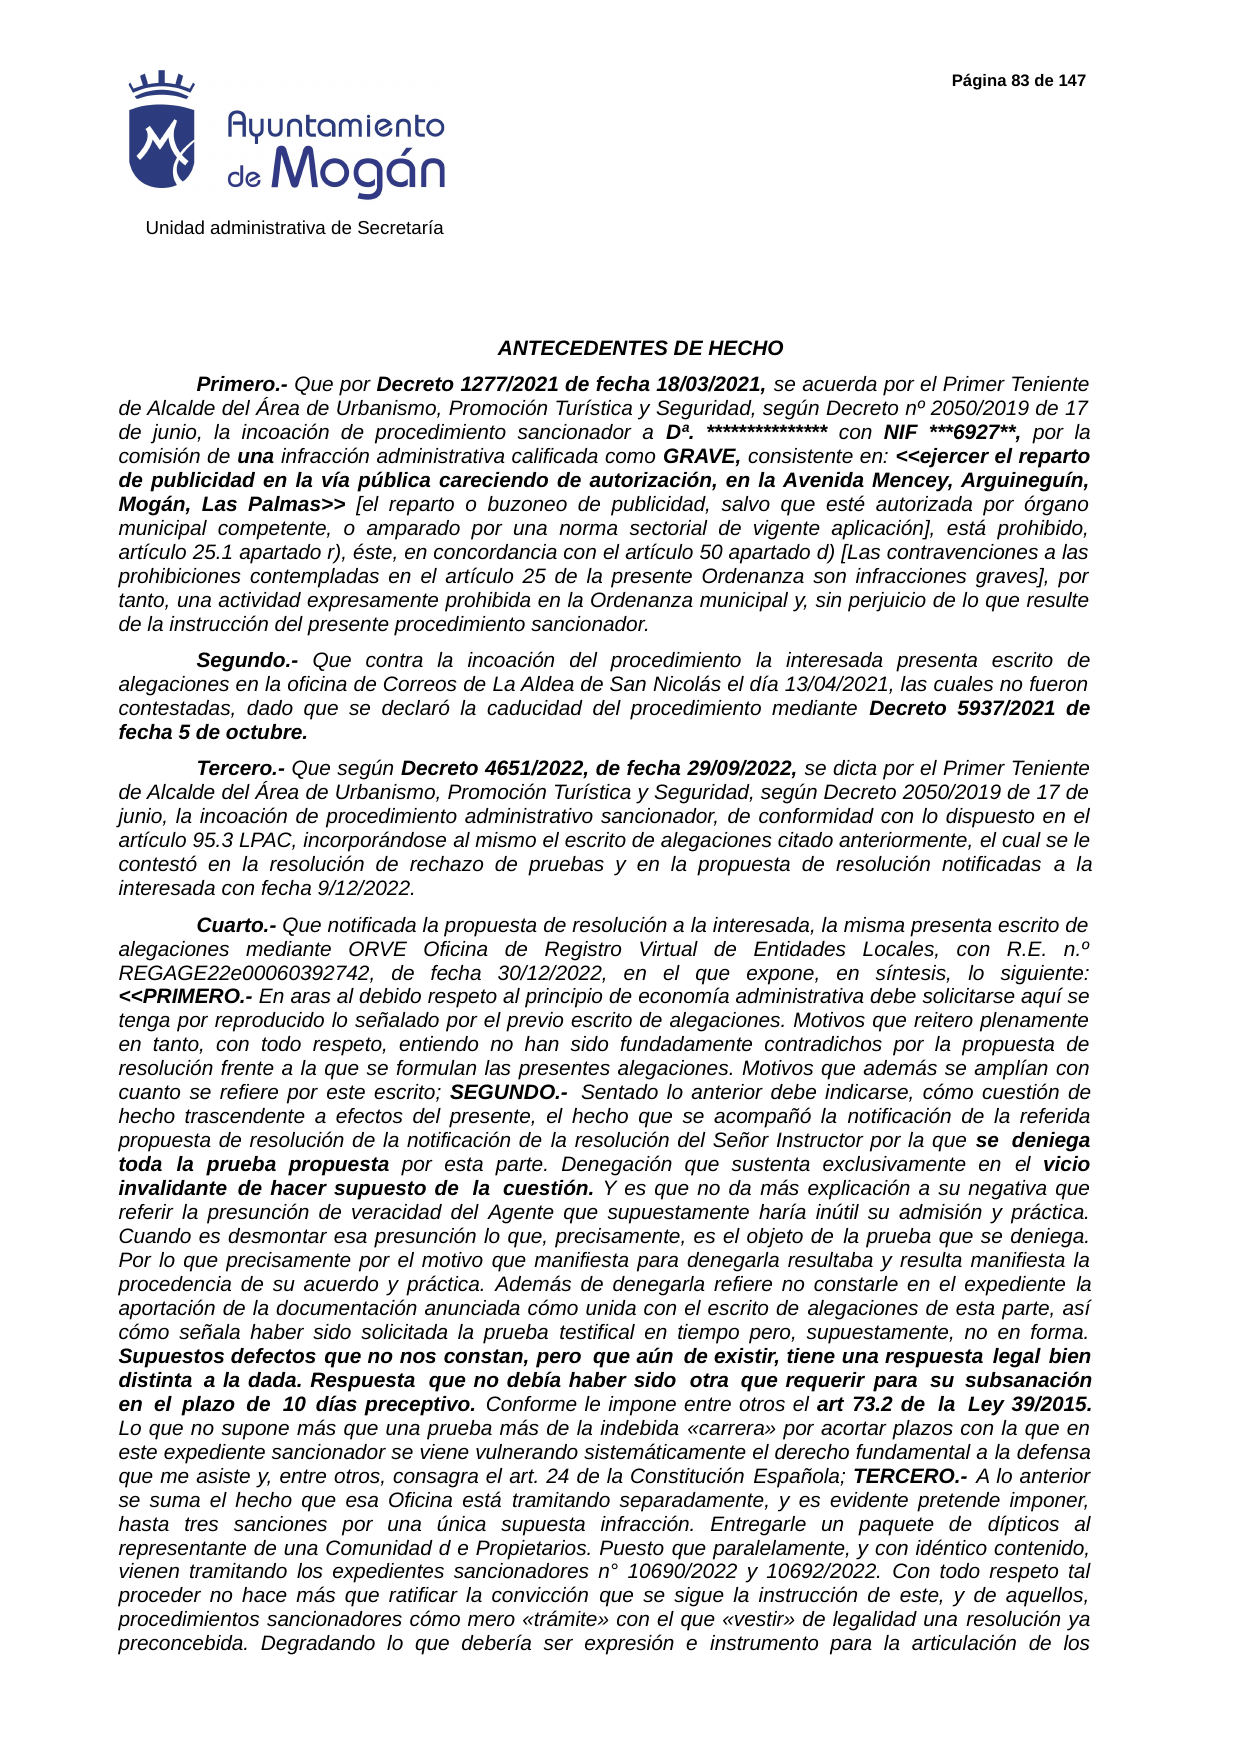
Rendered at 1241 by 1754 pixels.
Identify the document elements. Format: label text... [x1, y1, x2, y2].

text Segundo.- Que contra la incoación del procedimiento la interesada presenta escrito de alegaciones en la oficina de Correos de La Aldea de San Nicolás el día 13/04/2021, las cuales no fueron contestadas, dado que se declaró la caducidad del procedimiento mediante Decreto 5937/2021 de fecha 5 de octubre. [118, 648, 1092, 744]
picture [128, 70, 445, 206]
text ANTECEDENTES DE HECHO [118, 335, 1092, 359]
text Cuarto.- Que notificada la propuesta de resolución a la interesada, la misma presenta escrito de alegaciones mediante ORVE Oficina de Registro Virtual de Entidades Locales, con R.E. n.º REGAGE22e00060392742, de fecha 30/12/2022, en el que expone, en síntesis, lo siguiente: <<PRIMERO.- En aras al debido respeto al principio de economía administrativa debe solicitarse aquí se tenga por reproducido lo señalado por el previo escrito de alegaciones. Motivos que reitero plenamente en tanto, con todo respeto, entiendo no han sido fundadamente contradichos por la propuesta de resolución frente a la que se formulan las presentes alegaciones. Motivos que además se amplían con cuanto se refiere por este escrito; SEGUNDO.- Sentado lo anterior debe indicarse, cómo cuestión de hecho trascendente a efectos del presente, el hecho que se acompañó la notificación de la referida propuesta de resolución de la notificación de la resolución del Señor Instructor por la que se deniega toda la prueba propuesta por esta parte. Denegación que sustenta exclusivamente en el vicio invalidante de hacer supuesto de la cuestión. Y es que no da más explicación a su negativa que referir la presunción de veracidad del Agente que supuestamente haría inútil su admisión y práctica. Cuando es desmontar esa presunción lo que, precisamente, es el objeto de la prueba que se deniega. Por lo que precisamente por el motivo que manifiesta para denegarla resultaba y resulta manifiesta la procedencia de su acuerdo y práctica. Además de denegarla refiere no constarle en el expediente la aportación de la documentación anunciada cómo unida con el escrito de alegaciones de esta parte, así cómo señala haber sido solicitada la prueba testifical en tiempo pero, supuestamente, no en forma. Supuestos defectos que no nos constan, pero que aún de existir, tiene una respuesta legal bien distinta a la dada. Respuesta que no debía haber sido otra que requerir para su subsanación en el plazo de 10 días preceptivo. Conforme le impone entre otros el art 73.2 de la Ley 39/2015. Lo que no supone más que una prueba más de la indebida «carrera» por acortar plazos con la que en este expediente sancionador se viene vulnerando sistemáticamente el derecho fundamental a la defensa que me asiste y, entre otros, consagra el art. 24 de la Constitución Española; TERCERO.- A lo anterior se suma el hecho que esa Oficina está tramitando separadamente, y es evidente pretende imponer, hasta tres sanciones por una única supuesta infracción. Entregarle un paquete de dípticos al representante de una Comunidad d e Propietarios. Puesto que paralelamente, y con idéntico contenido, vienen tramitando los expedientes sancionadores n° 10690/2022 y 10692/2022. Con todo respeto tal proceder no hace más que ratificar la convicción que se sigue la instrucción de este, y de aquellos, procedimientos sancionadores cómo mero «trámite» con el que «vestir» de legalidad una resolución ya preconcebida. Degradando lo que debería ser expresión e instrumento para la articulación de los [118, 912, 1092, 1655]
text Tercero.- Que según Decreto 4651/2022, de fecha 29/09/2022, se dicta por el Primer Teniente de Alcalde del Área de Urbanismo, Promoción Turística y Seguridad, según Decreto 2050/2019 de 17 de junio, la incoación de procedimiento administrativo sancionador, de conformidad con lo dispuesto en el artículo 95.3 LPAC, incorporándose al mismo el escrito de alegaciones citado anteriormente, el cual se le contestó en la resolución de rechazo de pruebas y en la propuesta de resolución notificadas a la interesada con fecha 9/12/2022. [118, 756, 1092, 900]
text Primero.- Que por Decreto 1277/2021 de fecha 18/03/2021, se acuerda por el Primer Teniente de Alcalde del Área de Urbanismo, Promoción Turística y Seguridad, según Decreto nº 2050/2019 de 17 de junio, la incoación de procedimiento sancionador a Dª. *************** con NIF ***6927**, por la comisión de una infracción administrativa calificada como GRAVE, consistente en: <<ejercer el reparto de publicidad en la vía pública careciendo de autorización, en la Avenida Mencey, Arguineguín, Mogán, Las Palmas>> [el reparto o buzoneo de publicidad, salvo que esté autorizada por órgano municipal competente, o amparado por una norma sectorial de vigente aplicación], está prohibido, artículo 25.1 apartado r), éste, en concordancia con el artículo 50 apartado d) [Las contravenciones a las prohibiciones contempladas en el artículo 25 de la presente Ordenanza son infracciones graves], por tanto, una actividad expresamente prohibida en la Ordenanza municipal y, sin perjuicio de lo que resulte de la instrucción del presente procedimiento sancionador. [118, 372, 1092, 635]
